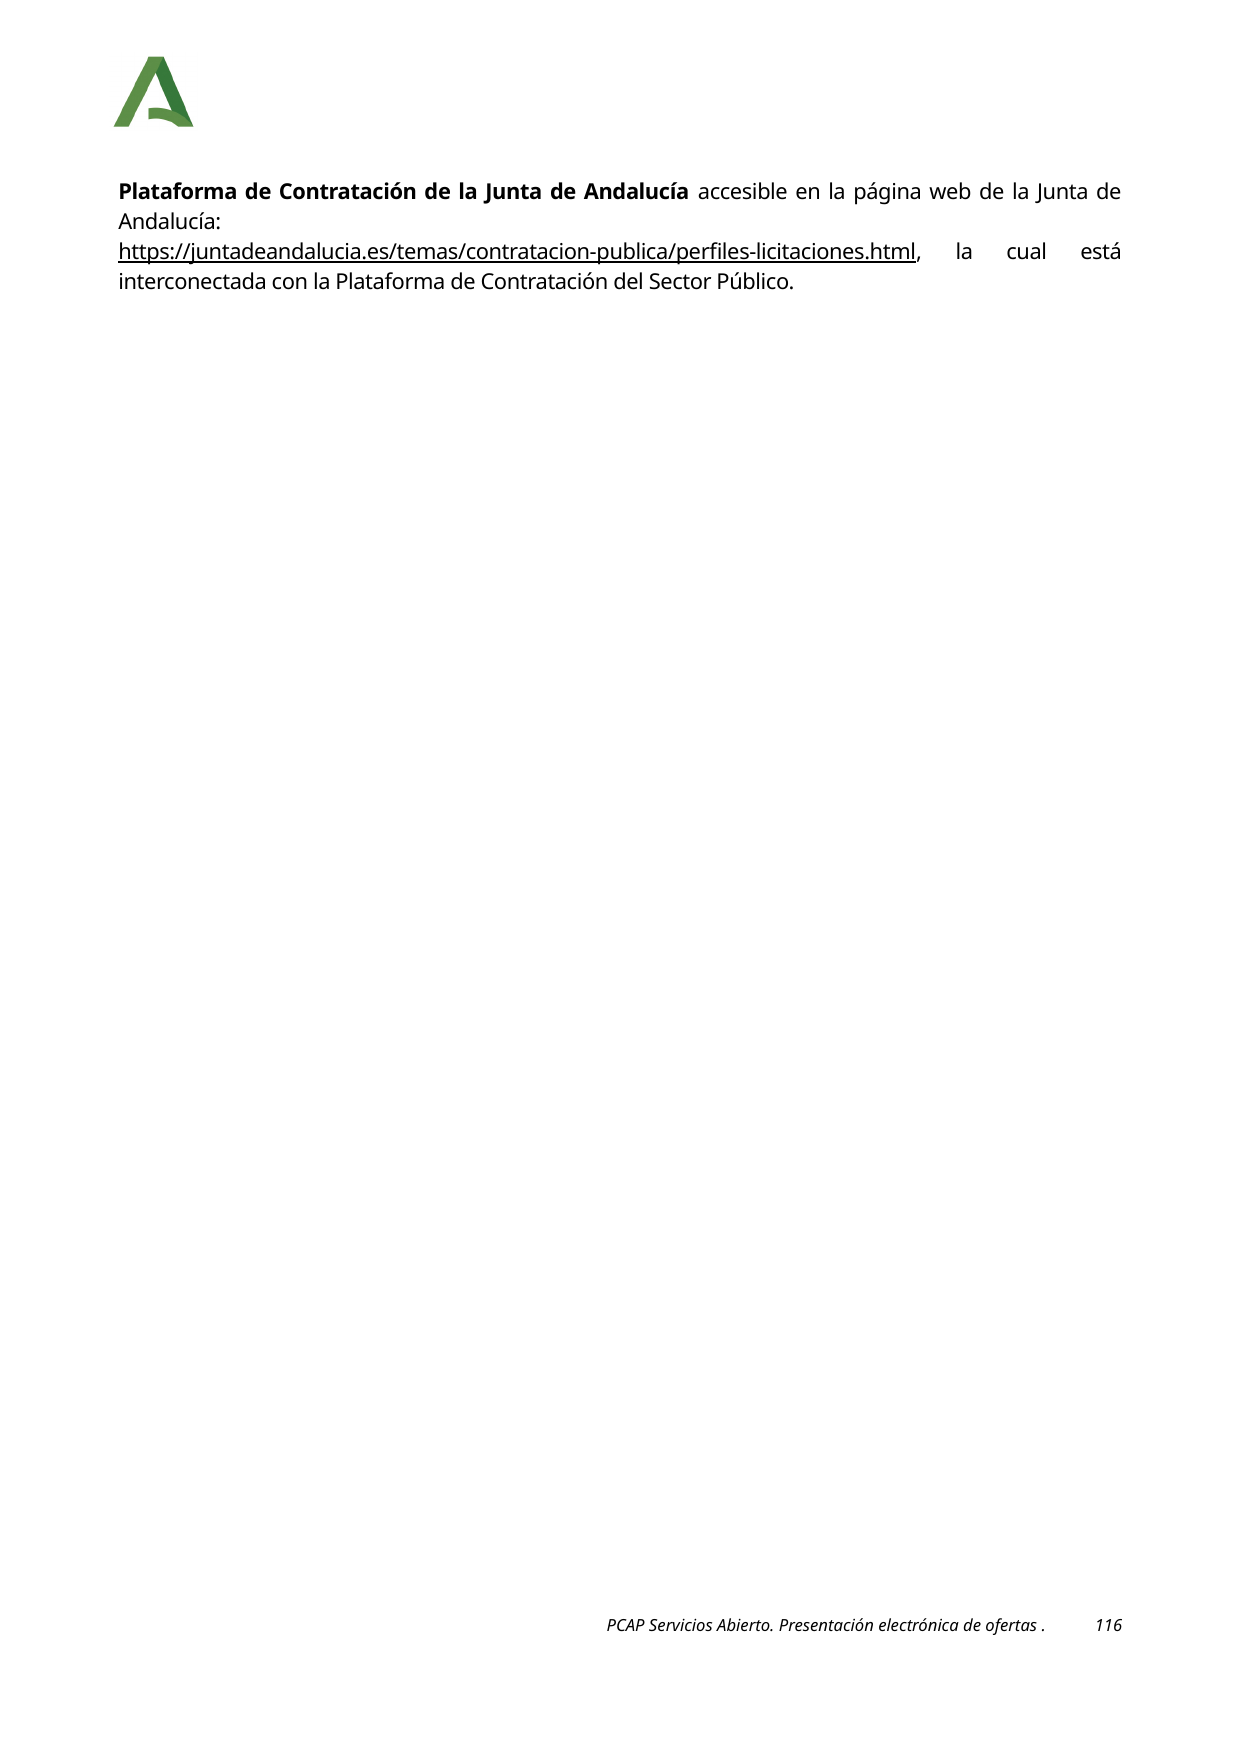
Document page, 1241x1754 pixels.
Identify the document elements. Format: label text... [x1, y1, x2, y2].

text https://juntadeandalucia.es/temas/contratacion-publica/perfiles-licitaciones.html, la cual está interconectada con la Plataforma de Contratación del Sector Público. [118, 236, 1122, 296]
text Plataforma de Contratación de la Junta de Andalucía accesible en la página web de la Junta de Andalucía: [118, 176, 1122, 236]
picture [109, 52, 198, 131]
